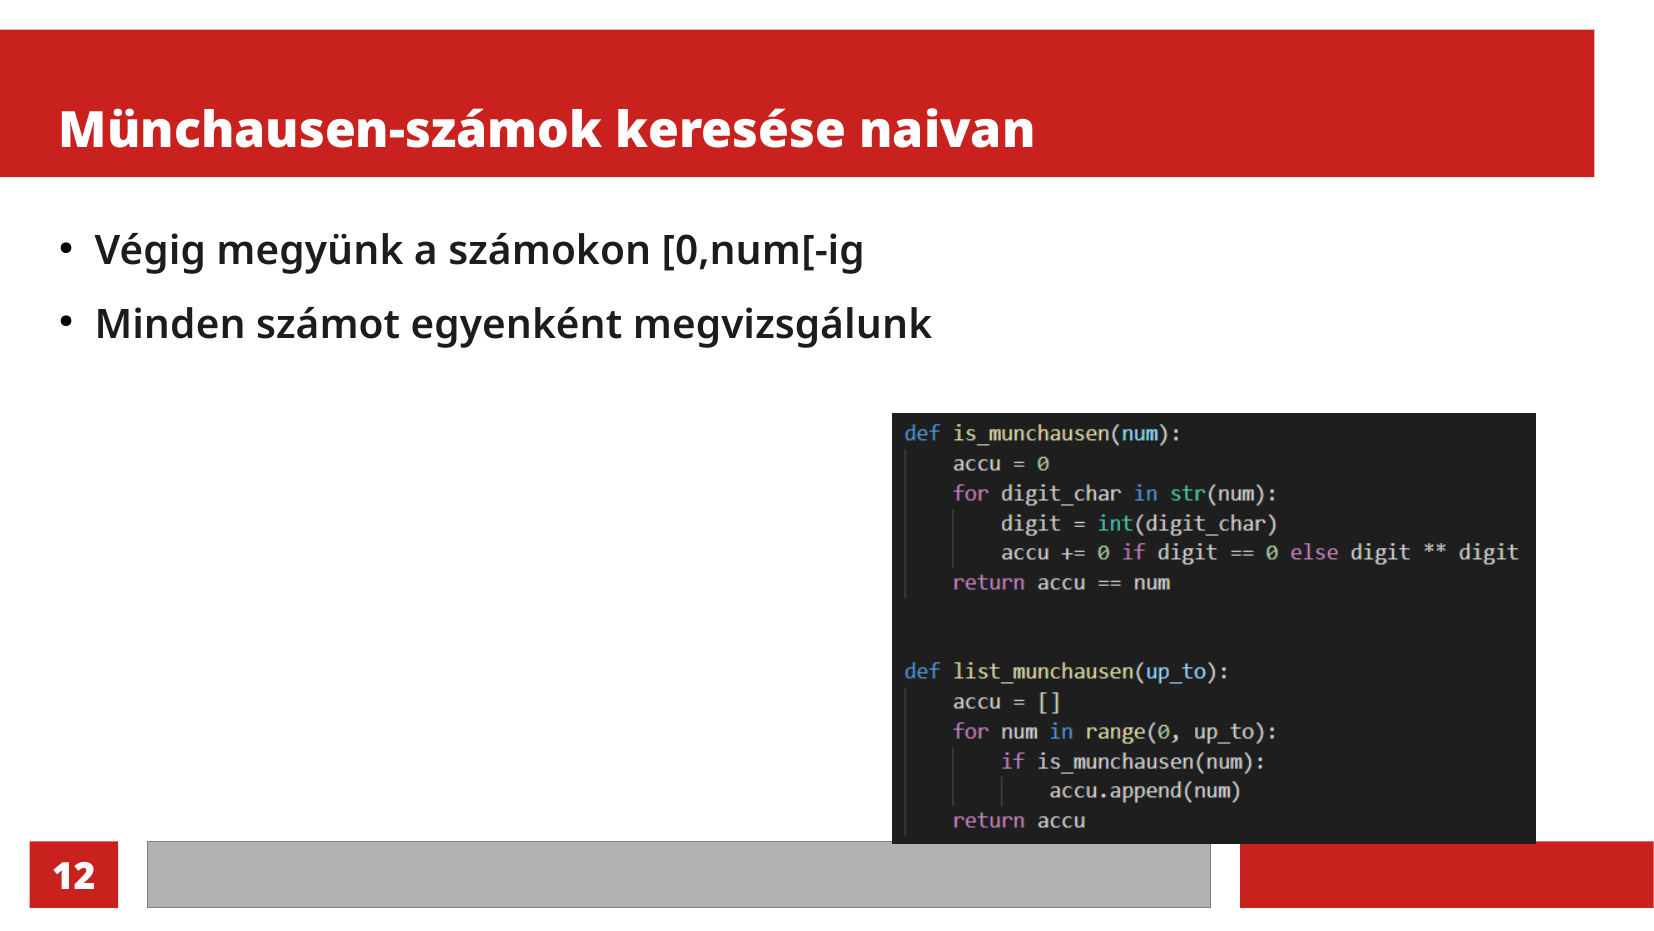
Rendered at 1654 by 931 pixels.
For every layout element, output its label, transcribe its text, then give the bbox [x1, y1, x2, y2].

title Münchausen-számok keresése naivan [59, 44, 1595, 163]
list Végig megyünk a számokon [0,num[-ig Minden számot egyenként megvizsgálunk [59, 221, 1565, 443]
picture [892, 413, 1536, 844]
